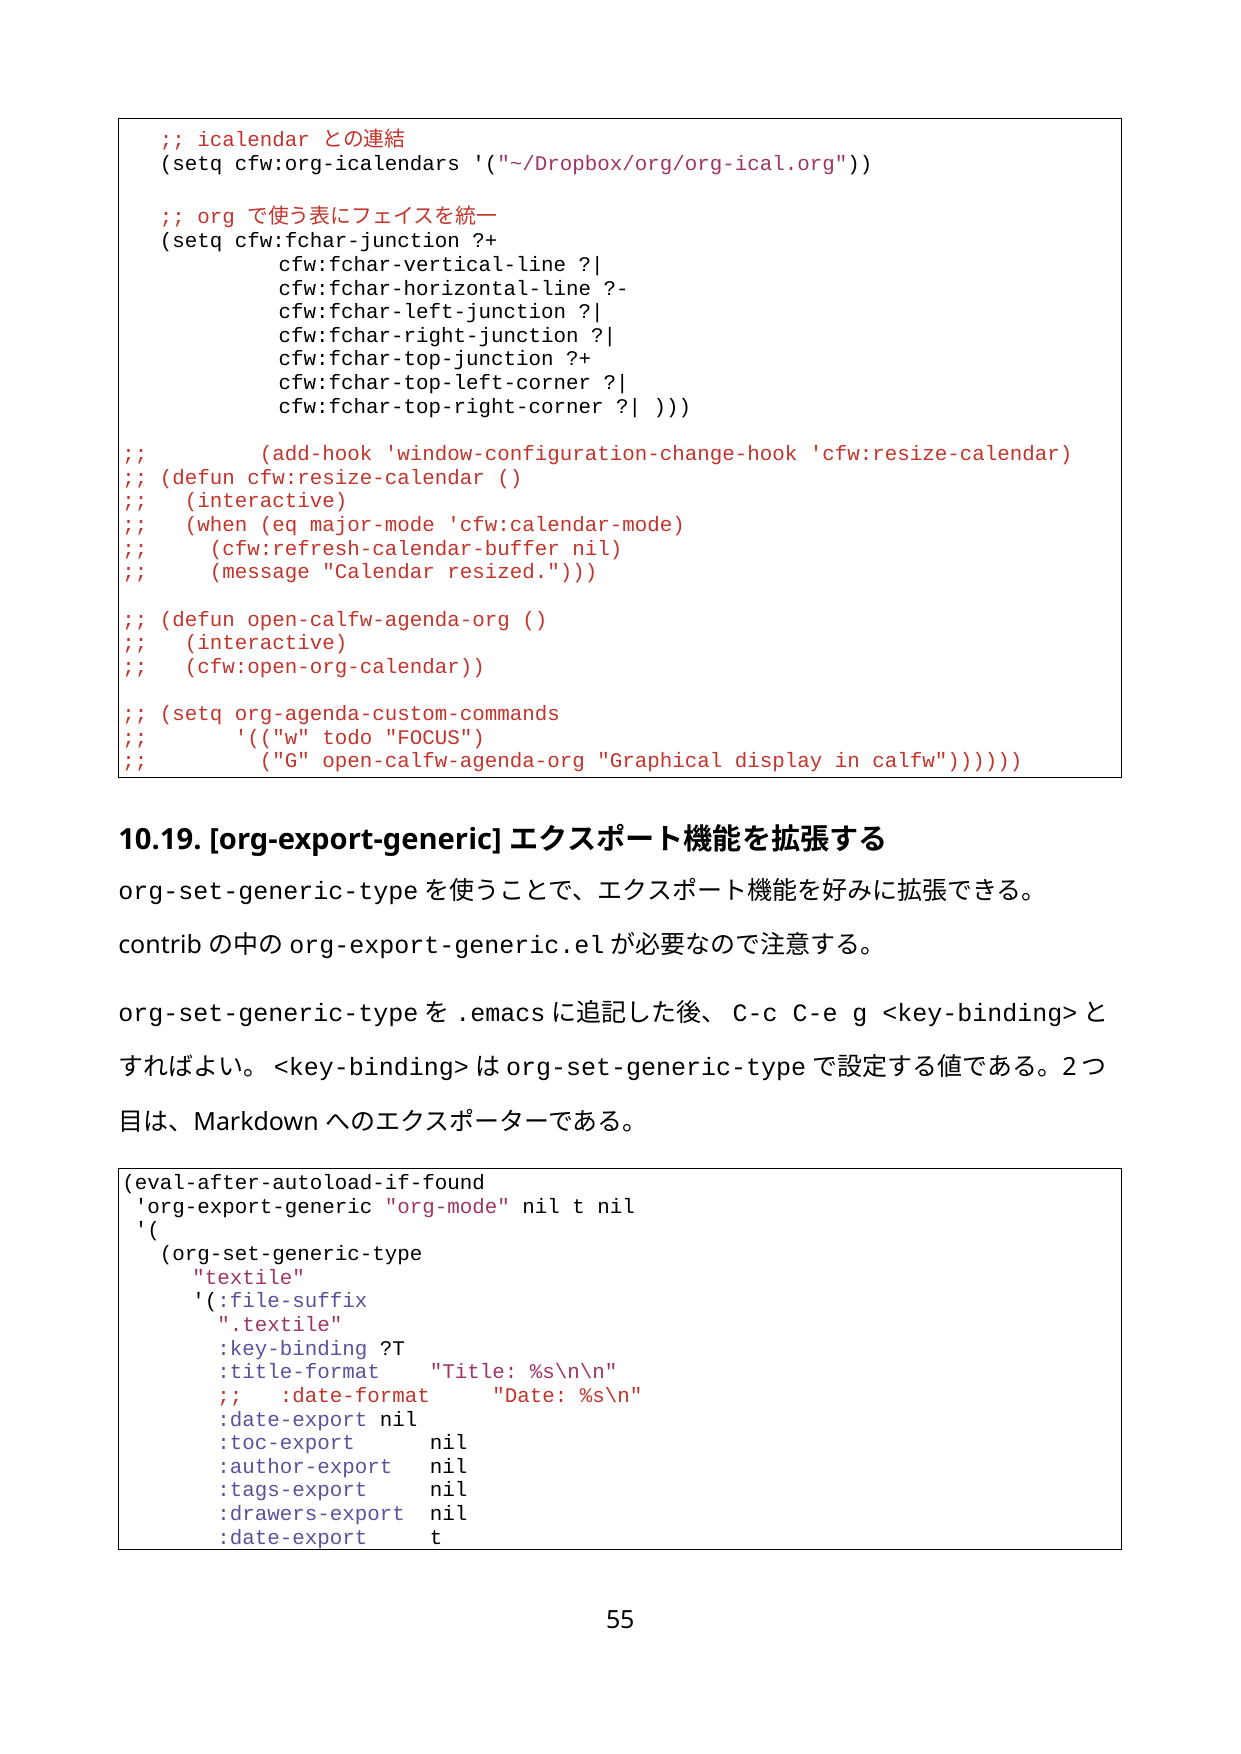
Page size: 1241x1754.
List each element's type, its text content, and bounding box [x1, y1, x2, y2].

text org-set-generic-type を .emacs に追記した後、 C-c C-e g <key-binding> とすればよい。 <key-binding> は org-set-generic-type で設定する値である。2つ目は、Markdown へのエクスポーターである。 [118, 992, 1122, 1137]
text ;; ("G" open-calfw-agenda-org "Graphical display in calfw")))))) [119, 746, 1121, 777]
text (setq cfw:org-icalendars '("~/Dropbox/org/org-ical.org")) [119, 148, 1121, 172]
text cfw:fchar-vertical-line ?| [119, 250, 1121, 273]
text :toc-export nil [119, 1428, 1121, 1452]
text ;; (message "Calendar resized."))) [119, 557, 1121, 581]
text :date-export nil [119, 1404, 1121, 1428]
text org-set-generic-type を使うことで、エクスポート機能を好みに拡張できる。contrib の中の org-export-generic.el が必要なので注意する。 [118, 870, 1122, 961]
text "textile" [119, 1263, 1121, 1286]
text :title-format "Title: %s\n\n" [119, 1357, 1121, 1381]
text :date-export t [119, 1523, 1121, 1549]
text :drawers-export nil [119, 1499, 1121, 1523]
text (org-set-generic-type [119, 1239, 1121, 1263]
text ;; (setq org-agenda-custom-commands [119, 699, 1121, 723]
text '(:file-suffix [119, 1286, 1121, 1310]
text :tags-export nil [119, 1476, 1121, 1499]
text :key-binding ?T [119, 1334, 1121, 1357]
text (setq cfw:fchar-junction ?+ [119, 226, 1121, 250]
text 'org-export-generic "org-mode" nil t nil [119, 1192, 1121, 1215]
text cfw:fchar-top-junction ?+ [119, 344, 1121, 368]
text ;; (when (eq major-mode 'cfw:calendar-mode) [119, 510, 1121, 534]
subtitle [org-export-generic] エクスポート機能を拡張する [118, 815, 1122, 858]
text :author-export nil [119, 1452, 1121, 1476]
text ;; (add-hook 'window-configuration-change-hook 'cfw:resize-calendar) [119, 439, 1121, 463]
text ;; (defun cfw:resize-calendar () [119, 463, 1121, 486]
text ;; (interactive) [119, 628, 1121, 652]
text cfw:fchar-top-left-corner ?| [119, 368, 1121, 392]
text (eval-after-autoload-if-found [119, 1169, 1121, 1192]
text ;; (cfw:open-org-calendar)) [119, 652, 1121, 676]
text cfw:fchar-right-junction ?| [119, 321, 1121, 344]
text ".textile" [119, 1310, 1121, 1334]
text ;; (defun open-calfw-agenda-org () [119, 604, 1121, 628]
text ;; :date-format "Date: %s\n" [119, 1381, 1121, 1404]
text ;; (interactive) [119, 486, 1121, 510]
text ;; (cfw:refresh-calendar-buffer nil) [119, 534, 1121, 557]
text ;; '(("w" todo "FOCUS") [119, 723, 1121, 746]
text cfw:fchar-left-junction ?| [119, 297, 1121, 321]
text cfw:fchar-horizontal-line ?- [119, 273, 1121, 297]
text '( [119, 1215, 1121, 1239]
text ;; org で使う表にフェイスを統一 [119, 196, 1121, 226]
text cfw:fchar-top-right-corner ?| ))) [119, 392, 1121, 415]
text ;; icalendar との連結 [119, 119, 1121, 148]
